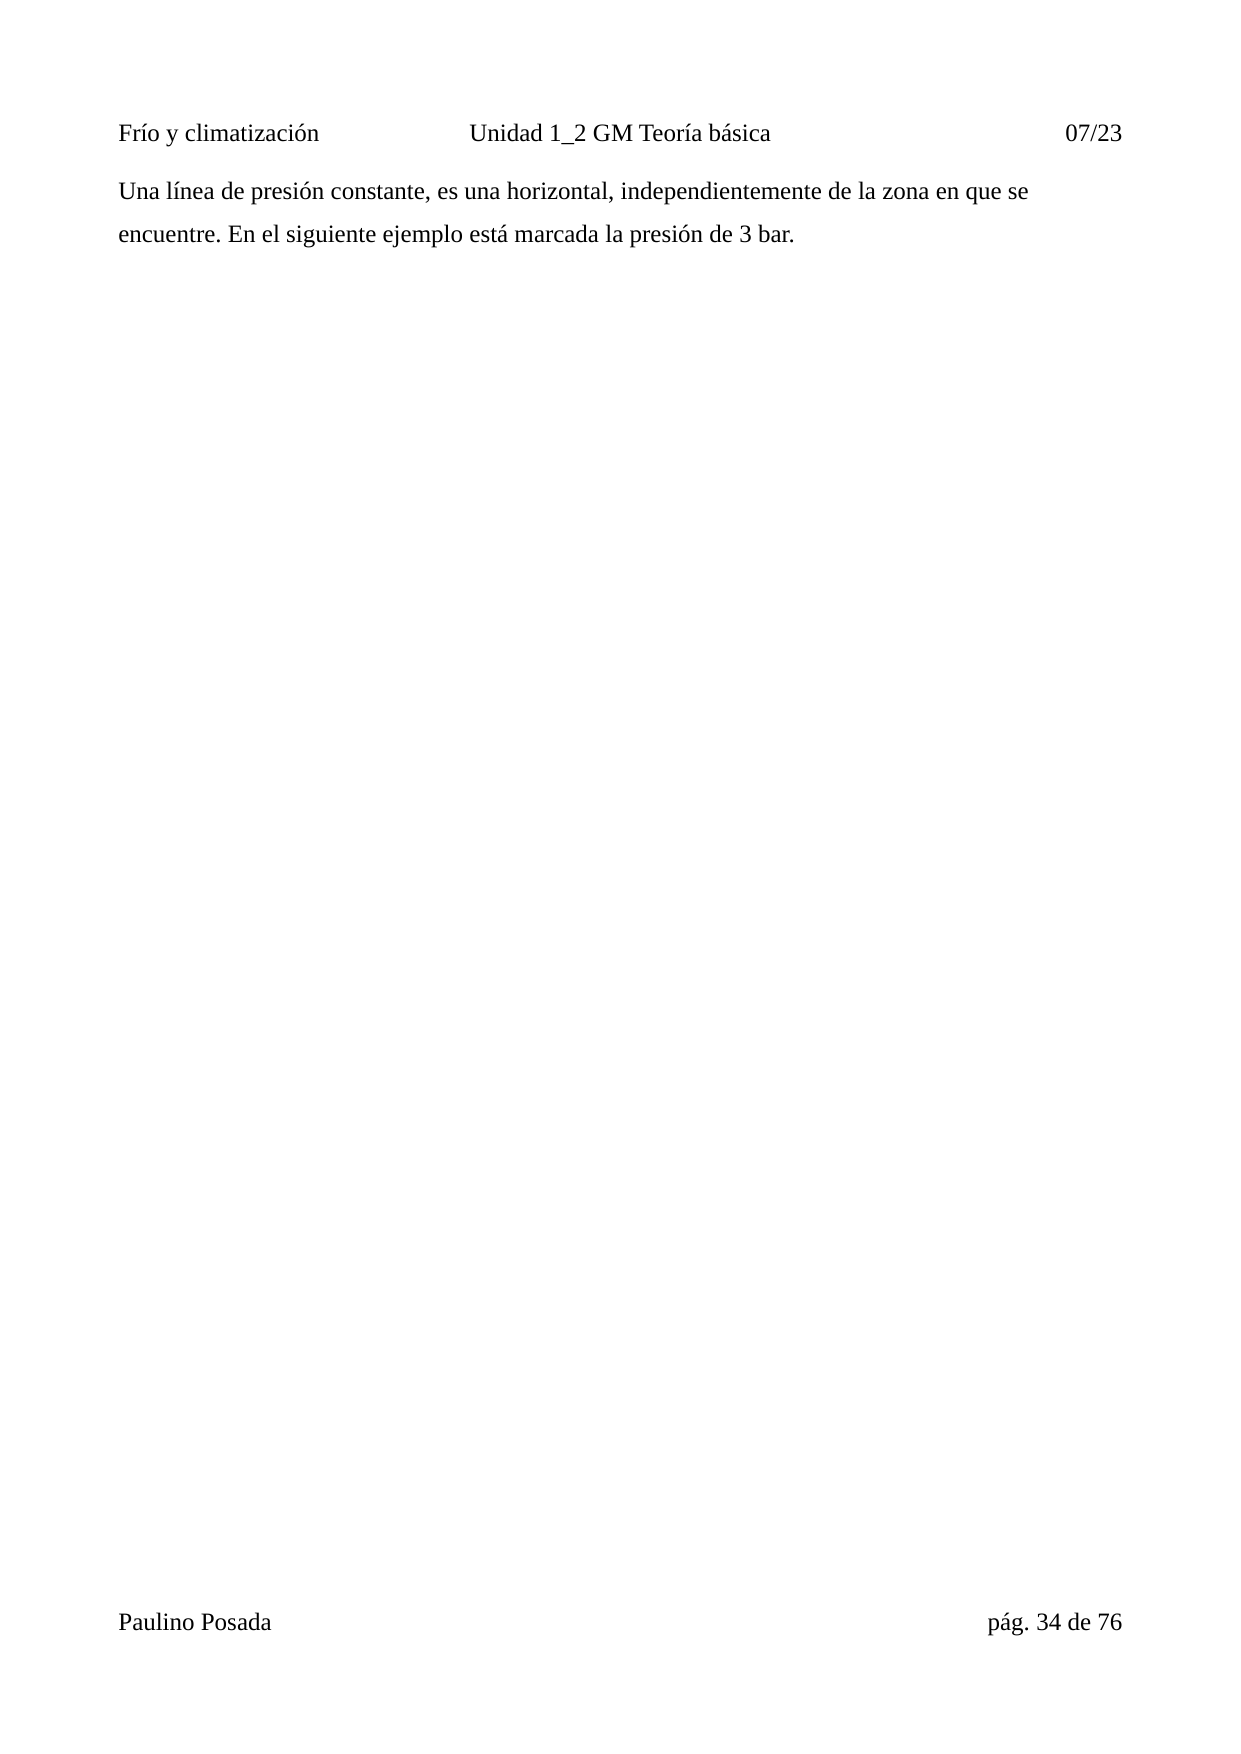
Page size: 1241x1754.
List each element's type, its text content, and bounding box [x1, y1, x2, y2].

text Una línea de presión constante, es una horizontal, independientemente de la zona en que se encuentre. En el siguiente ejemplo está marcada la presión de 3 bar. [118, 176, 1122, 248]
